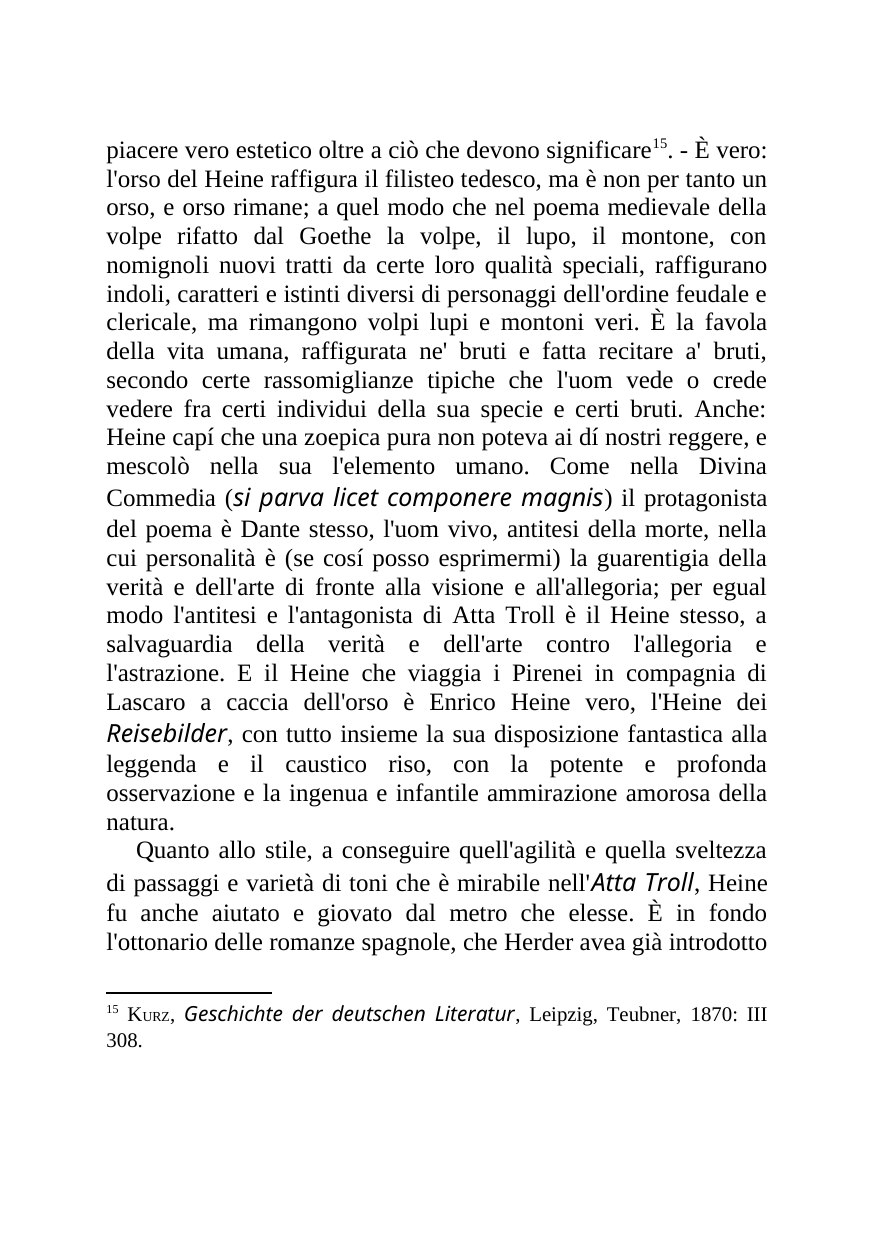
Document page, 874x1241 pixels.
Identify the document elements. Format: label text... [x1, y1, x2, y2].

text Kurz, Geschichte der deutschen Literatur, Leipzig, Teubner, 1870: III 308. [106, 999, 768, 1052]
text Quanto allo stile, a conseguire quell'agilità e quella sveltezza di passaggi e varietà di toni che è mirabile nell'Atta Troll, Heine fu anche aiutato e giovato dal metro che elesse. È in fondo l'ottonario delle romanze spagnole, che Herder avea già introdotto [106, 836, 768, 956]
text piacere vero estetico oltre a ciò che devono significare. - È vero: l'orso del Heine raffigura il filisteo tedesco, ma è non per tanto un orso, e orso rimane; a quel modo che nel poema medievale della volpe rifatto dal Goethe la volpe, il lupo, il montone, con nomignoli nuovi tratti da certe loro qualità speciali, raffigurano indoli, caratteri e istinti diversi di personaggi dell'ordine feudale e clericale, ma rimangono volpi lupi e montoni veri. È la favola della vita umana, raffigurata ne' bruti e fatta recitare a' bruti, secondo certe rassomiglianze tipiche che l'uom vede o crede vedere fra certi individui della sua specie e certi bruti. Anche: Heine capí che una zoepica pura non poteva ai dí nostri reggere, e mescolò nella sua l'elemento umano. Come nella Divina Commedia (si parva licet componere magnis) il protagonista del poema è Dante stesso, l'uom vivo, antitesi della morte, nella cui personalità è (se cosí posso esprimermi) la guarentigia della verità e dell'arte di fronte alla visione e all'allegoria; per egual modo l'antitesi e l'antagonista di Atta Troll è il Heine stesso, a salvaguardia della verità e dell'arte contro l'allegoria e l'astrazione. E il Heine che viaggia i Pirenei in compagnia di Lascaro a caccia dell'orso è Enrico Heine vero, l'Heine dei Reisebilder, con tutto insieme la sua disposizione fantastica alla leggenda e il caustico riso, con la potente e profonda osservazione e la ingenua e infantile ammirazione amorosa della natura. [106, 135, 768, 836]
